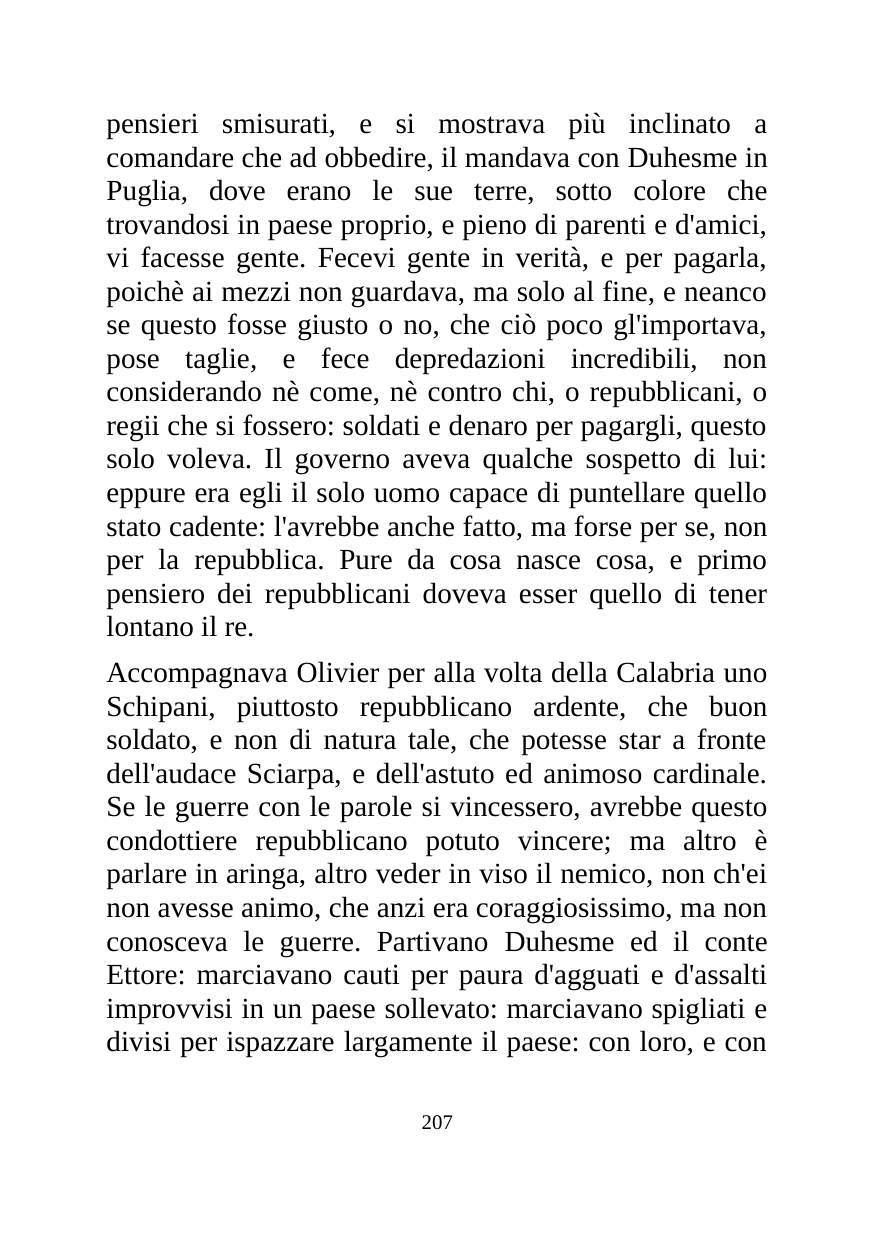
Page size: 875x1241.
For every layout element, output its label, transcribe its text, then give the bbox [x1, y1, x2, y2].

text Accompagnava Olivier per alla volta della Calabria uno Schipani, piuttosto repubblicano ardente, che buon soldato, e non di natura tale, che potesse star a fronte dell'audace Sciarpa, e dell'astuto ed animoso cardinale. Se le guerre con le parole si vincessero, avrebbe questo condottiere repubblicano potuto vincere; ma altro è parlare in aringa, altro veder in viso il nemico, non ch'ei non avesse animo, che anzi era coraggiosissimo, ma non conosceva le guerre. Partivano Duhesme ed il conte Ettore: marciavano cauti per paura d'agguati e d'assalti improvvisi in un paese sollevato: marciavano spigliati e divisi per ispazzare largamente il paese: con loro, e con [106, 655, 768, 1058]
text pensieri smisurati, e si mostrava più inclinato a comandare che ad obbedire, il mandava con Duhesme in Puglia, dove erano le sue terre, sotto colore che trovandosi in paese proprio, e pieno di parenti e d'amici, vi facesse gente. Fecevi gente in verità, e per pagarla, poichè ai mezzi non guardava, ma solo al fine, e neanco se questo fosse giusto o no, che ciò poco gl'importava, pose taglie, e fece depredazioni incredibili, non considerando nè come, nè contro chi, o repubblicani, o regii che si fossero: soldati e denaro per pagargli, questo solo voleva. Il governo aveva qualche sospetto di lui: eppure era egli il solo uomo capace di puntellare quello stato cadente: l'avrebbe anche fatto, ma forse per se, non per la repubblica. Pure da cosa nasce cosa, e primo pensiero dei repubblicani doveva esser quello di tener lontano il re. [106, 106, 768, 643]
